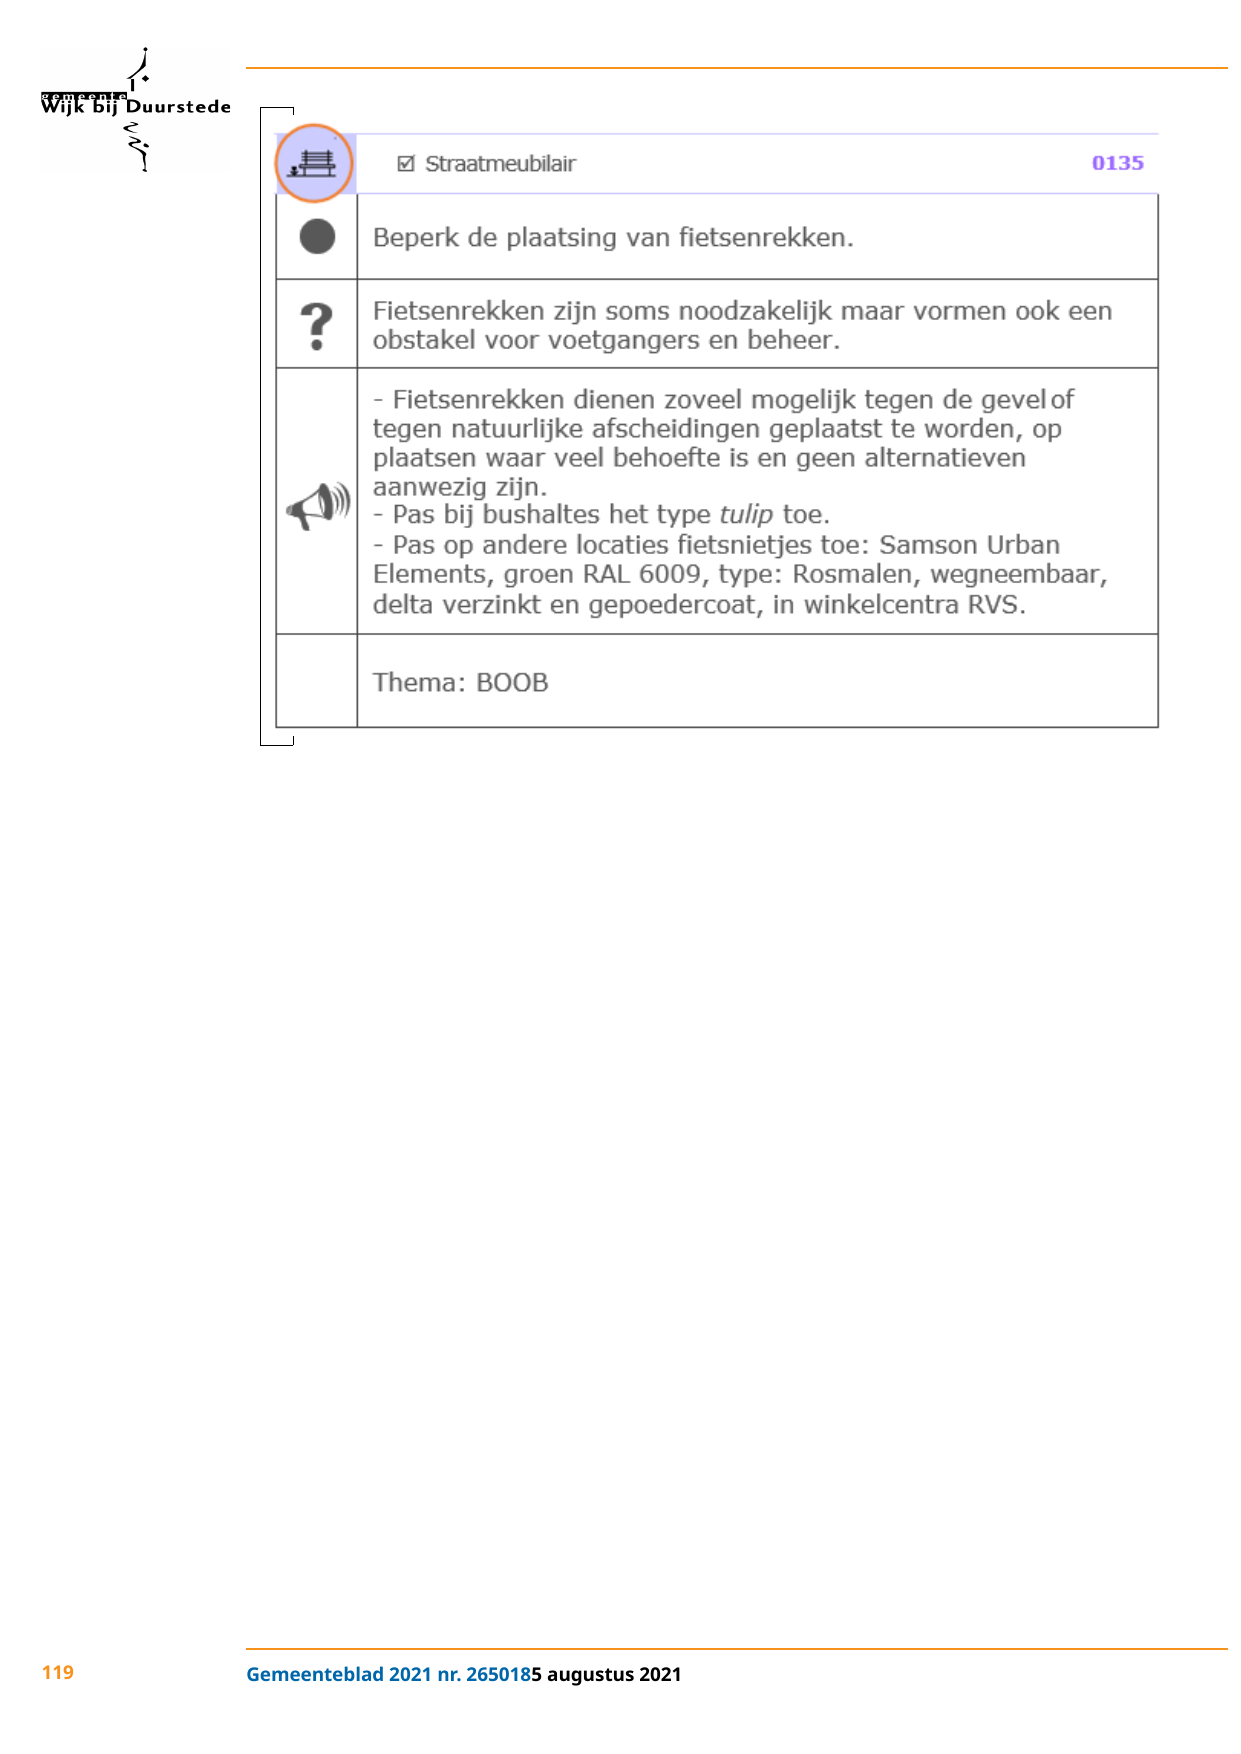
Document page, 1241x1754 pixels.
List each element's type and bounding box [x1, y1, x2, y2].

picture [41, 47, 231, 172]
picture [268, 115, 1173, 736]
